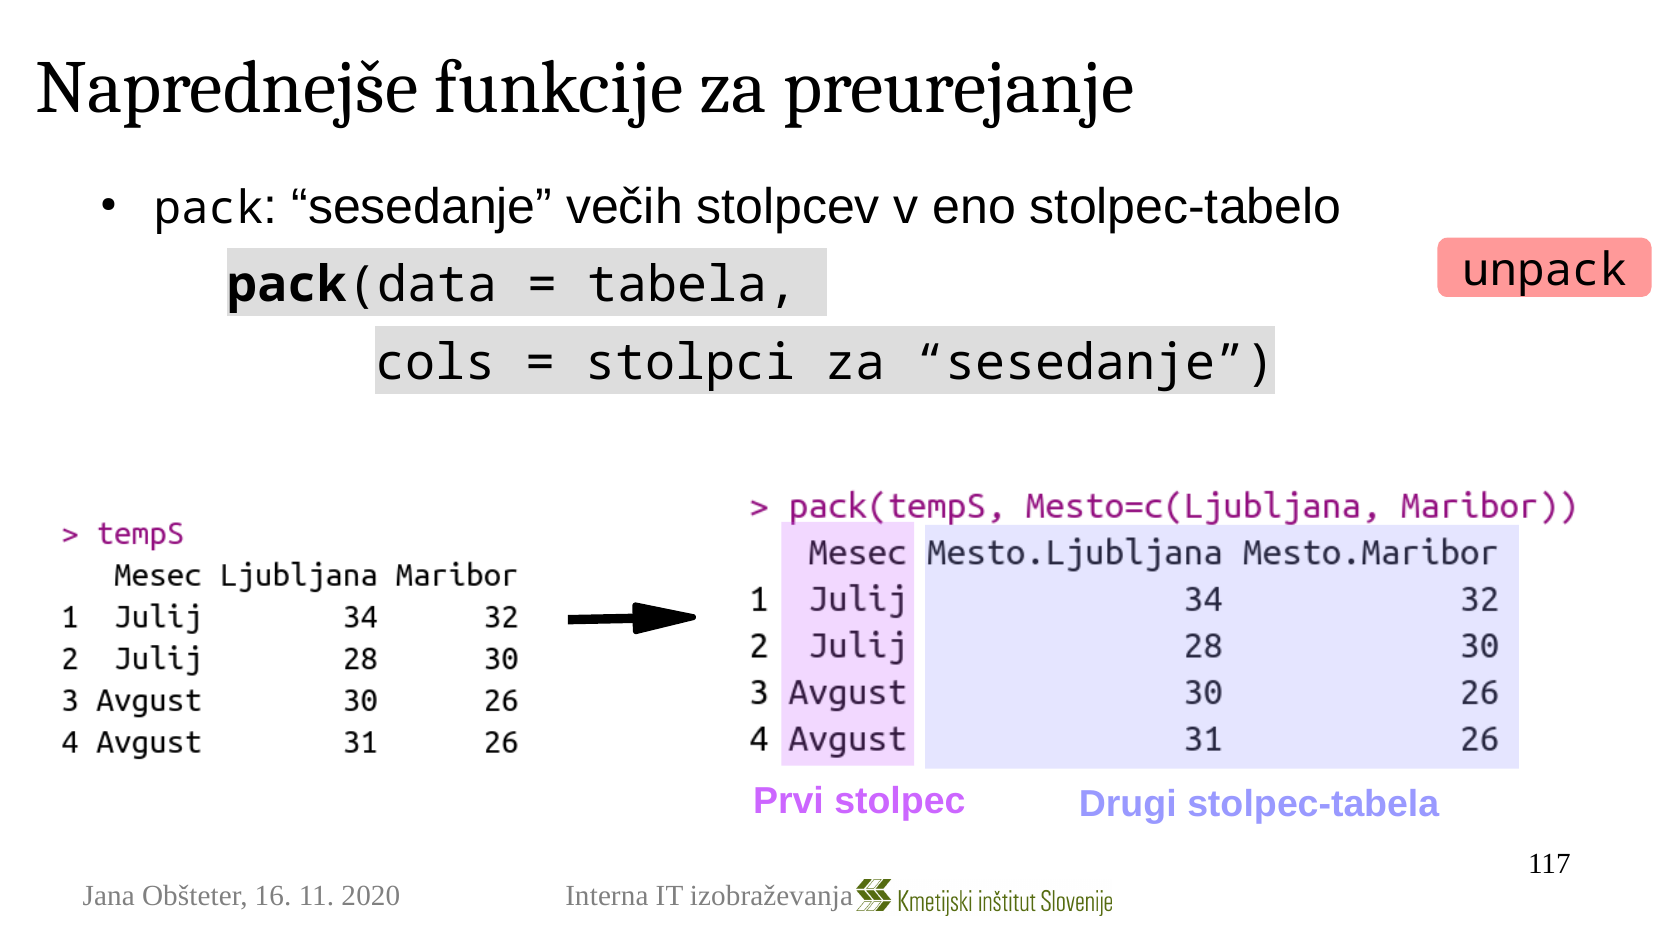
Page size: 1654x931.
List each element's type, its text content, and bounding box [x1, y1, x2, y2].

text_box unpack [1437, 237, 1652, 297]
title Naprednejše funkcije za preurejanje [35, 21, 1524, 154]
text_box [781, 521, 915, 766]
picture [55, 510, 534, 768]
list pack: “sesedanje” večih stolpcev v eno stolpec-tabelo pack(data = tabela, cols = stolpci za “sesedanje”) [82, 165, 1642, 827]
picture [856, 879, 1112, 916]
text_box [925, 524, 1519, 769]
text_box Prvi stolpec [738, 771, 983, 829]
picture [738, 470, 1611, 772]
text_box Drugi stolpec-tabela [1064, 775, 1491, 832]
